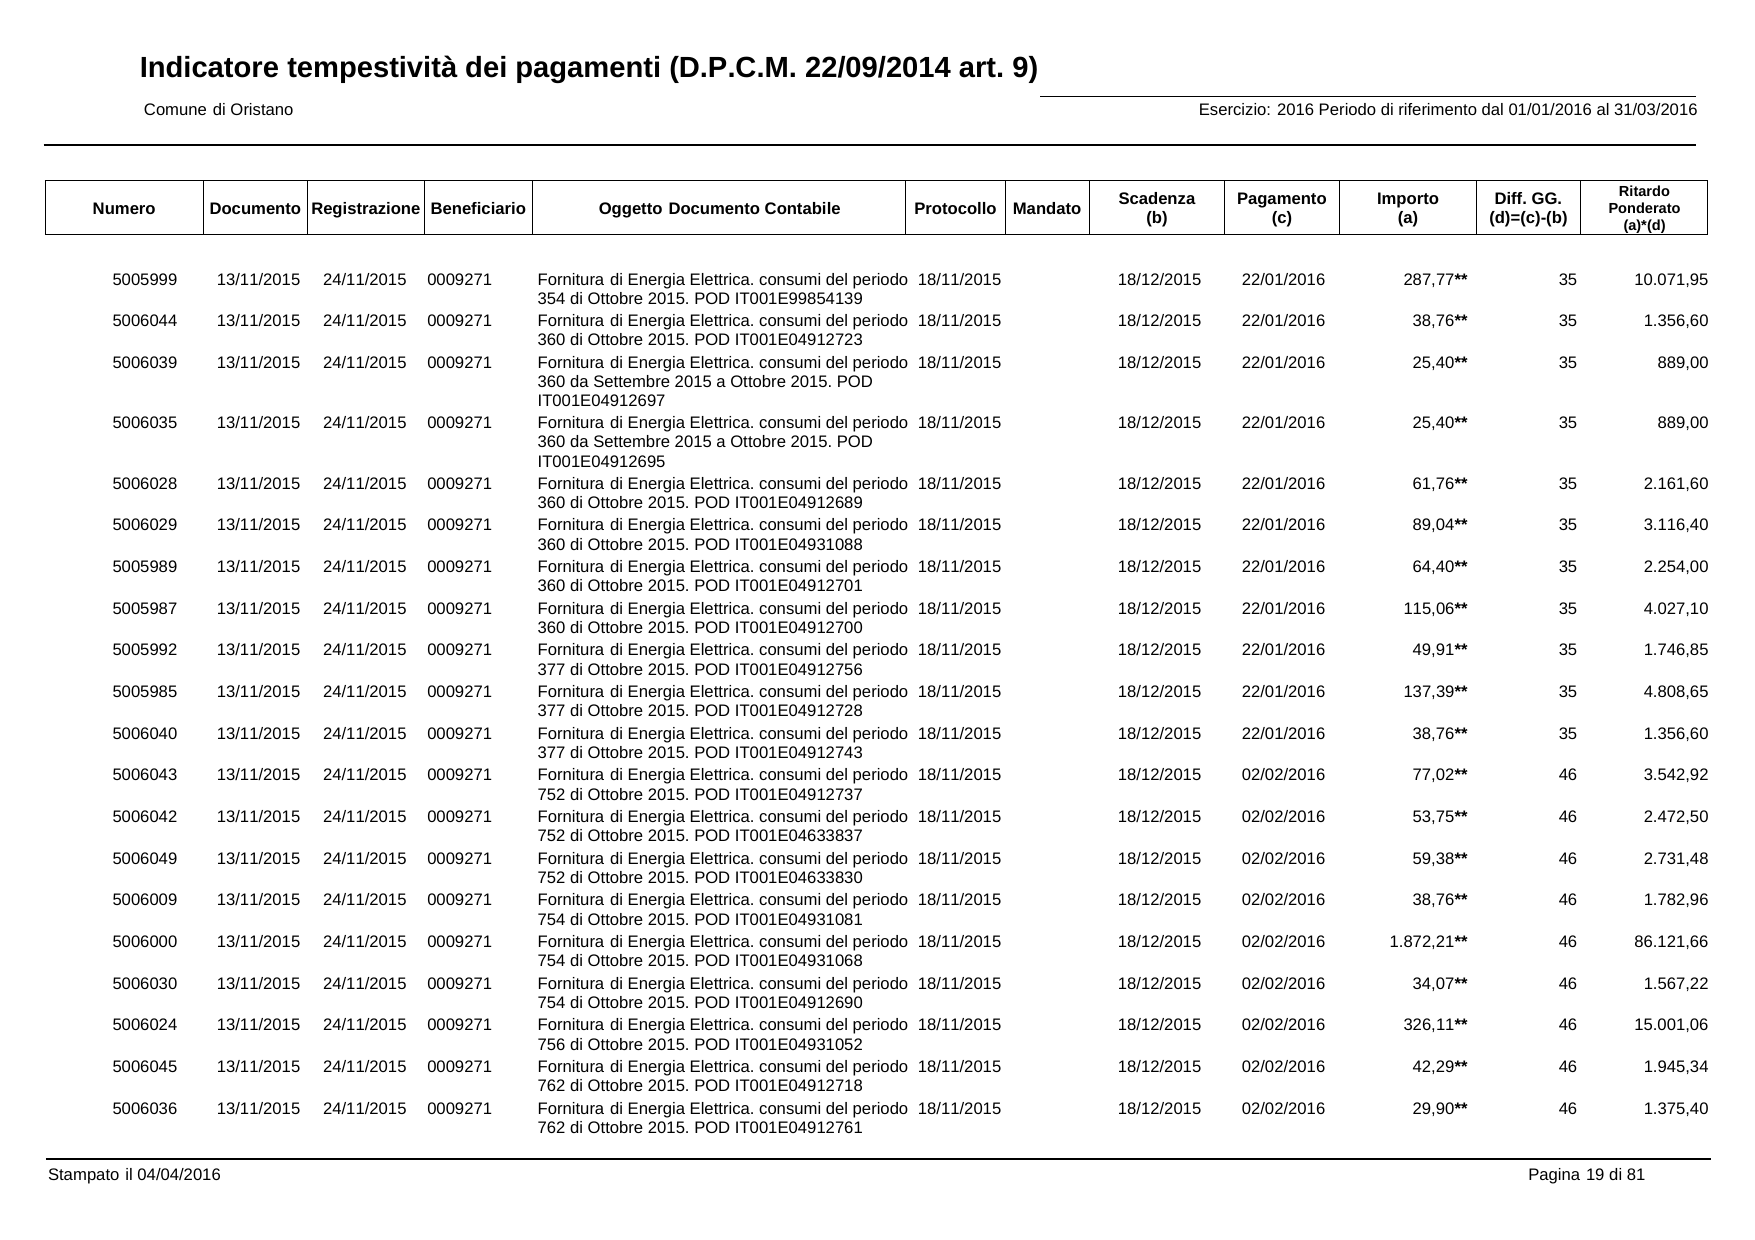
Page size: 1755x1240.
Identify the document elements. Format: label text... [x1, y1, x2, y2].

table_cell 02/02/2016 [1221, 889, 1357, 931]
table_cell 13/11/2015 [197, 639, 311, 681]
table_cell 46 [1513, 764, 1606, 806]
table_cell 5006042 [46, 806, 197, 848]
table_cell 15.001,06 [1606, 1014, 1712, 1056]
table_cell 24/11/2015 [311, 681, 417, 723]
table_header 18/12/2015 [1077, 261, 1221, 310]
table_cell 46 [1513, 1056, 1606, 1098]
table_cell 1.872,21** [1357, 931, 1513, 973]
table_cell Fornitura di Energia Elettrica. consumi del periodo 18/11/2015 360 da Settembre 2015 a Ottobre 2015. POD IT001E04912697 [515, 352, 1077, 412]
table_cell 0009271 [417, 1056, 515, 1098]
table_cell 115,06** [1357, 598, 1513, 639]
table_cell 18/12/2015 [1077, 681, 1221, 723]
table_header Importo (a) [1340, 181, 1476, 234]
table_cell Fornitura di Energia Elettrica. consumi del periodo 18/11/2015 377 di Ottobre 2015. POD IT001E04912728 [515, 681, 1077, 723]
table_cell 4.808,65 [1606, 681, 1712, 723]
table_cell 13/11/2015 [197, 556, 311, 598]
table_cell Fornitura di Energia Elettrica. consumi del periodo 18/11/2015 360 di Ottobre 2015. POD IT001E04912723 [515, 310, 1077, 352]
table_cell 5006044 [46, 310, 197, 352]
table_cell 46 [1513, 848, 1606, 889]
table_cell 0009271 [417, 556, 515, 598]
table_cell 0009271 [417, 1014, 515, 1056]
table_cell 1.375,40 [1606, 1098, 1712, 1139]
table_cell 5006039 [46, 352, 197, 412]
table_cell Fornitura di Energia Elettrica. consumi del periodo 18/11/2015 754 di Ottobre 2015. POD IT001E04931081 [515, 889, 1077, 931]
table_header Oggetto Documento Contabile [533, 181, 905, 234]
table_cell 53,75** [1357, 806, 1513, 848]
table_cell 89,04** [1357, 514, 1513, 556]
table_cell 13/11/2015 [197, 1014, 311, 1056]
table_cell 38,76** [1357, 723, 1513, 764]
table_cell 35 [1513, 413, 1606, 473]
table_cell 0009271 [417, 514, 515, 556]
table_cell 13/11/2015 [197, 764, 311, 806]
table_cell 5006009 [46, 889, 197, 931]
table_cell 24/11/2015 [311, 473, 417, 514]
table_cell 22/01/2016 [1221, 514, 1357, 556]
table_cell 2.254,00 [1606, 556, 1712, 598]
table_cell 5005987 [46, 598, 197, 639]
table_cell 22/01/2016 [1221, 413, 1357, 473]
table_cell 18/12/2015 [1077, 973, 1221, 1014]
table_cell Fornitura di Energia Elettrica. consumi del periodo 18/11/2015 752 di Ottobre 2015. POD IT001E04633837 [515, 806, 1077, 848]
table_cell 13/11/2015 [197, 889, 311, 931]
table_cell 35 [1513, 514, 1606, 556]
table_header Mandato [1006, 181, 1089, 234]
table_cell 18/12/2015 [1077, 514, 1221, 556]
table_cell 22/01/2016 [1221, 352, 1357, 412]
table_cell 18/12/2015 [1077, 639, 1221, 681]
table_cell Fornitura di Energia Elettrica. consumi del periodo 18/11/2015 360 da Settembre 2015 a Ottobre 2015. POD IT001E04912695 [515, 413, 1077, 473]
table_cell 5006029 [46, 514, 197, 556]
table_cell 18/12/2015 [1077, 598, 1221, 639]
table_cell 13/11/2015 [197, 723, 311, 764]
table_cell Fornitura di Energia Elettrica. consumi del periodo 18/11/2015 360 di Ottobre 2015. POD IT001E04912701 [515, 556, 1077, 598]
table_cell 25,40** [1357, 352, 1513, 412]
table_cell 18/12/2015 [1077, 473, 1221, 514]
table_cell 02/02/2016 [1221, 1098, 1357, 1139]
table_cell 35 [1513, 352, 1606, 412]
table_cell 0009271 [417, 848, 515, 889]
table_cell 02/02/2016 [1221, 1014, 1357, 1056]
table_header Documento [204, 181, 307, 234]
table_cell 0009271 [417, 889, 515, 931]
table_cell 0009271 [417, 598, 515, 639]
table_cell 18/12/2015 [1077, 1098, 1221, 1139]
table_header Registrazione [308, 181, 424, 234]
table_cell 2.731,48 [1606, 848, 1712, 889]
table_cell 35 [1513, 598, 1606, 639]
table_cell 18/12/2015 [1077, 556, 1221, 598]
table_cell 13/11/2015 [197, 806, 311, 848]
table_cell 24/11/2015 [311, 514, 417, 556]
table_cell 02/02/2016 [1221, 848, 1357, 889]
table_cell 0009271 [417, 973, 515, 1014]
table_cell 2.472,50 [1606, 806, 1712, 848]
table_cell 22/01/2016 [1221, 473, 1357, 514]
table_header Numero [46, 181, 203, 234]
table_cell Fornitura di Energia Elettrica. consumi del periodo 18/11/2015 752 di Ottobre 2015. POD IT001E04912737 [515, 764, 1077, 806]
table_cell 24/11/2015 [311, 352, 417, 412]
table_cell 18/12/2015 [1077, 848, 1221, 889]
table_cell 5006043 [46, 764, 197, 806]
table_cell 18/12/2015 [1077, 1056, 1221, 1098]
table_cell 24/11/2015 [311, 848, 417, 889]
table_cell 5006045 [46, 1056, 197, 1098]
table_cell 46 [1513, 806, 1606, 848]
table_cell 13/11/2015 [197, 514, 311, 556]
table_header 22/01/2016 [1221, 261, 1357, 310]
table_cell Fornitura di Energia Elettrica. consumi del periodo 18/11/2015 360 di Ottobre 2015. POD IT001E04931088 [515, 514, 1077, 556]
table_cell 24/11/2015 [311, 310, 417, 352]
table_cell 0009271 [417, 764, 515, 806]
table_cell 1.945,34 [1606, 1056, 1712, 1098]
table_cell 0009271 [417, 413, 515, 473]
table_cell Fornitura di Energia Elettrica. consumi del periodo 18/11/2015 762 di Ottobre 2015. POD IT001E04912761 [515, 1098, 1077, 1139]
table_cell Fornitura di Energia Elettrica. consumi del periodo 18/11/2015 752 di Ottobre 2015. POD IT001E04633830 [515, 848, 1077, 889]
table_cell 24/11/2015 [311, 556, 417, 598]
table_header 5005999 [46, 261, 197, 310]
table_cell 889,00 [1606, 352, 1712, 412]
table_cell 0009271 [417, 806, 515, 848]
table_cell 13/11/2015 [197, 931, 311, 973]
table_header Ritardo Ponderato (a)*(d) [1581, 181, 1707, 234]
table_cell 18/12/2015 [1077, 1014, 1221, 1056]
table_cell 13/11/2015 [197, 473, 311, 514]
table_cell 46 [1513, 1014, 1606, 1056]
table_cell 1.567,22 [1606, 973, 1712, 1014]
table_cell 5005985 [46, 681, 197, 723]
table_cell 13/11/2015 [197, 973, 311, 1014]
table_cell 5006049 [46, 848, 197, 889]
table_cell Fornitura di Energia Elettrica. consumi del periodo 18/11/2015 360 di Ottobre 2015. POD IT001E04912700 [515, 598, 1077, 639]
table_cell 24/11/2015 [311, 598, 417, 639]
table_cell 0009271 [417, 639, 515, 681]
table_cell 137,39** [1357, 681, 1513, 723]
table_cell 02/02/2016 [1221, 764, 1357, 806]
table_cell 1.782,96 [1606, 889, 1712, 931]
table_cell 3.542,92 [1606, 764, 1712, 806]
table_header 13/11/2015 [197, 261, 311, 310]
table_cell 35 [1513, 556, 1606, 598]
table_header 10.071,95 [1606, 261, 1712, 310]
table_cell 0009271 [417, 931, 515, 973]
table_cell 18/12/2015 [1077, 889, 1221, 931]
table_cell Fornitura di Energia Elettrica. consumi del periodo 18/11/2015 762 di Ottobre 2015. POD IT001E04912718 [515, 1056, 1077, 1098]
table_cell 02/02/2016 [1221, 973, 1357, 1014]
table_cell 22/01/2016 [1221, 681, 1357, 723]
table_cell 5006028 [46, 473, 197, 514]
table_cell 5005992 [46, 639, 197, 681]
table_header 287,77** [1357, 261, 1513, 310]
table_cell 38,76** [1357, 889, 1513, 931]
table_header Fornitura di Energia Elettrica. consumi del periodo 18/11/2015 354 di Ottobre 2015. POD IT001E99854139 [515, 261, 1077, 310]
table_cell 4.027,10 [1606, 598, 1712, 639]
table_header Protocollo [906, 181, 1005, 234]
table_cell 13/11/2015 [197, 681, 311, 723]
table_cell Fornitura di Energia Elettrica. consumi del periodo 18/11/2015 754 di Ottobre 2015. POD IT001E04912690 [515, 973, 1077, 1014]
table_cell 86.121,66 [1606, 931, 1712, 973]
table_cell 24/11/2015 [311, 723, 417, 764]
table_cell 18/12/2015 [1077, 723, 1221, 764]
table_cell 24/11/2015 [311, 764, 417, 806]
table_cell 22/01/2016 [1221, 556, 1357, 598]
table_cell 18/12/2015 [1077, 764, 1221, 806]
table_cell Fornitura di Energia Elettrica. consumi del periodo 18/11/2015 756 di Ottobre 2015. POD IT001E04931052 [515, 1014, 1077, 1056]
table_cell 24/11/2015 [311, 1014, 417, 1056]
table_cell 24/11/2015 [311, 1098, 417, 1139]
table_cell Fornitura di Energia Elettrica. consumi del periodo 18/11/2015 377 di Ottobre 2015. POD IT001E04912743 [515, 723, 1077, 764]
table_cell 5005989 [46, 556, 197, 598]
table_cell 22/01/2016 [1221, 639, 1357, 681]
table_cell 5006000 [46, 931, 197, 973]
table_cell 13/11/2015 [197, 413, 311, 473]
table_header Diff. GG. (d)=(c)-(b) [1477, 181, 1580, 234]
table_cell Fornitura di Energia Elettrica. consumi del periodo 18/11/2015 360 di Ottobre 2015. POD IT001E04912689 [515, 473, 1077, 514]
table_cell 24/11/2015 [311, 806, 417, 848]
table_cell 0009271 [417, 473, 515, 514]
table_cell 5006035 [46, 413, 197, 473]
table_cell 24/11/2015 [311, 973, 417, 1014]
table_cell 35 [1513, 473, 1606, 514]
table_cell 5006024 [46, 1014, 197, 1056]
table_cell 13/11/2015 [197, 598, 311, 639]
table_cell 22/01/2016 [1221, 723, 1357, 764]
table_header Scadenza (b) [1090, 181, 1224, 234]
table_cell 1.356,60 [1606, 310, 1712, 352]
table_cell 1.356,60 [1606, 723, 1712, 764]
table_header Pagamento (c) [1225, 181, 1339, 234]
table_cell 3.116,40 [1606, 514, 1712, 556]
table_cell 13/11/2015 [197, 1056, 311, 1098]
table_cell 0009271 [417, 352, 515, 412]
table_header 24/11/2015 [311, 261, 417, 310]
table_cell 02/02/2016 [1221, 1056, 1357, 1098]
table_cell 0009271 [417, 310, 515, 352]
table_cell 02/02/2016 [1221, 806, 1357, 848]
table_cell 35 [1513, 639, 1606, 681]
table_cell 5006036 [46, 1098, 197, 1139]
table_cell 46 [1513, 889, 1606, 931]
table_cell 02/02/2016 [1221, 931, 1357, 973]
table_cell 0009271 [417, 723, 515, 764]
table_cell 64,40** [1357, 556, 1513, 598]
table_cell Fornitura di Energia Elettrica. consumi del periodo 18/11/2015 377 di Ottobre 2015. POD IT001E04912756 [515, 639, 1077, 681]
table_cell 5006040 [46, 723, 197, 764]
table_cell 46 [1513, 931, 1606, 973]
table_cell 61,76** [1357, 473, 1513, 514]
table_cell 13/11/2015 [197, 848, 311, 889]
table_cell 29,90** [1357, 1098, 1513, 1139]
table_cell 24/11/2015 [311, 931, 417, 973]
table_cell 0009271 [417, 681, 515, 723]
table_cell 326,11** [1357, 1014, 1513, 1056]
table_cell 38,76** [1357, 310, 1513, 352]
table_cell 5006030 [46, 973, 197, 1014]
table_header 0009271 [417, 261, 515, 310]
table_cell 22/01/2016 [1221, 310, 1357, 352]
table_cell 18/12/2015 [1077, 310, 1221, 352]
table_cell 46 [1513, 973, 1606, 1014]
table_cell 35 [1513, 723, 1606, 764]
table_cell 77,02** [1357, 764, 1513, 806]
table_cell 18/12/2015 [1077, 352, 1221, 412]
table_cell 49,91** [1357, 639, 1513, 681]
table_header Beneficiario [425, 181, 532, 234]
table_cell 24/11/2015 [311, 1056, 417, 1098]
table_cell 46 [1513, 1098, 1606, 1139]
table_cell 18/12/2015 [1077, 413, 1221, 473]
table_cell 889,00 [1606, 413, 1712, 473]
table_cell 2.161,60 [1606, 473, 1712, 514]
table_cell 35 [1513, 681, 1606, 723]
table_cell 59,38** [1357, 848, 1513, 889]
table_cell 22/01/2016 [1221, 598, 1357, 639]
table_cell 24/11/2015 [311, 413, 417, 473]
table_cell 13/11/2015 [197, 1098, 311, 1139]
table_cell 34,07** [1357, 973, 1513, 1014]
table_cell 18/12/2015 [1077, 806, 1221, 848]
table_cell 35 [1513, 310, 1606, 352]
table_cell 0009271 [417, 1098, 515, 1139]
table_cell 24/11/2015 [311, 639, 417, 681]
table_cell 13/11/2015 [197, 352, 311, 412]
table_cell 24/11/2015 [311, 889, 417, 931]
table_cell Fornitura di Energia Elettrica. consumi del periodo 18/11/2015 754 di Ottobre 2015. POD IT001E04931068 [515, 931, 1077, 973]
table_cell 42,29** [1357, 1056, 1513, 1098]
table_cell 25,40** [1357, 413, 1513, 473]
table_cell 13/11/2015 [197, 310, 311, 352]
table_cell 18/12/2015 [1077, 931, 1221, 973]
table_cell 1.746,85 [1606, 639, 1712, 681]
table_header 35 [1513, 261, 1606, 310]
